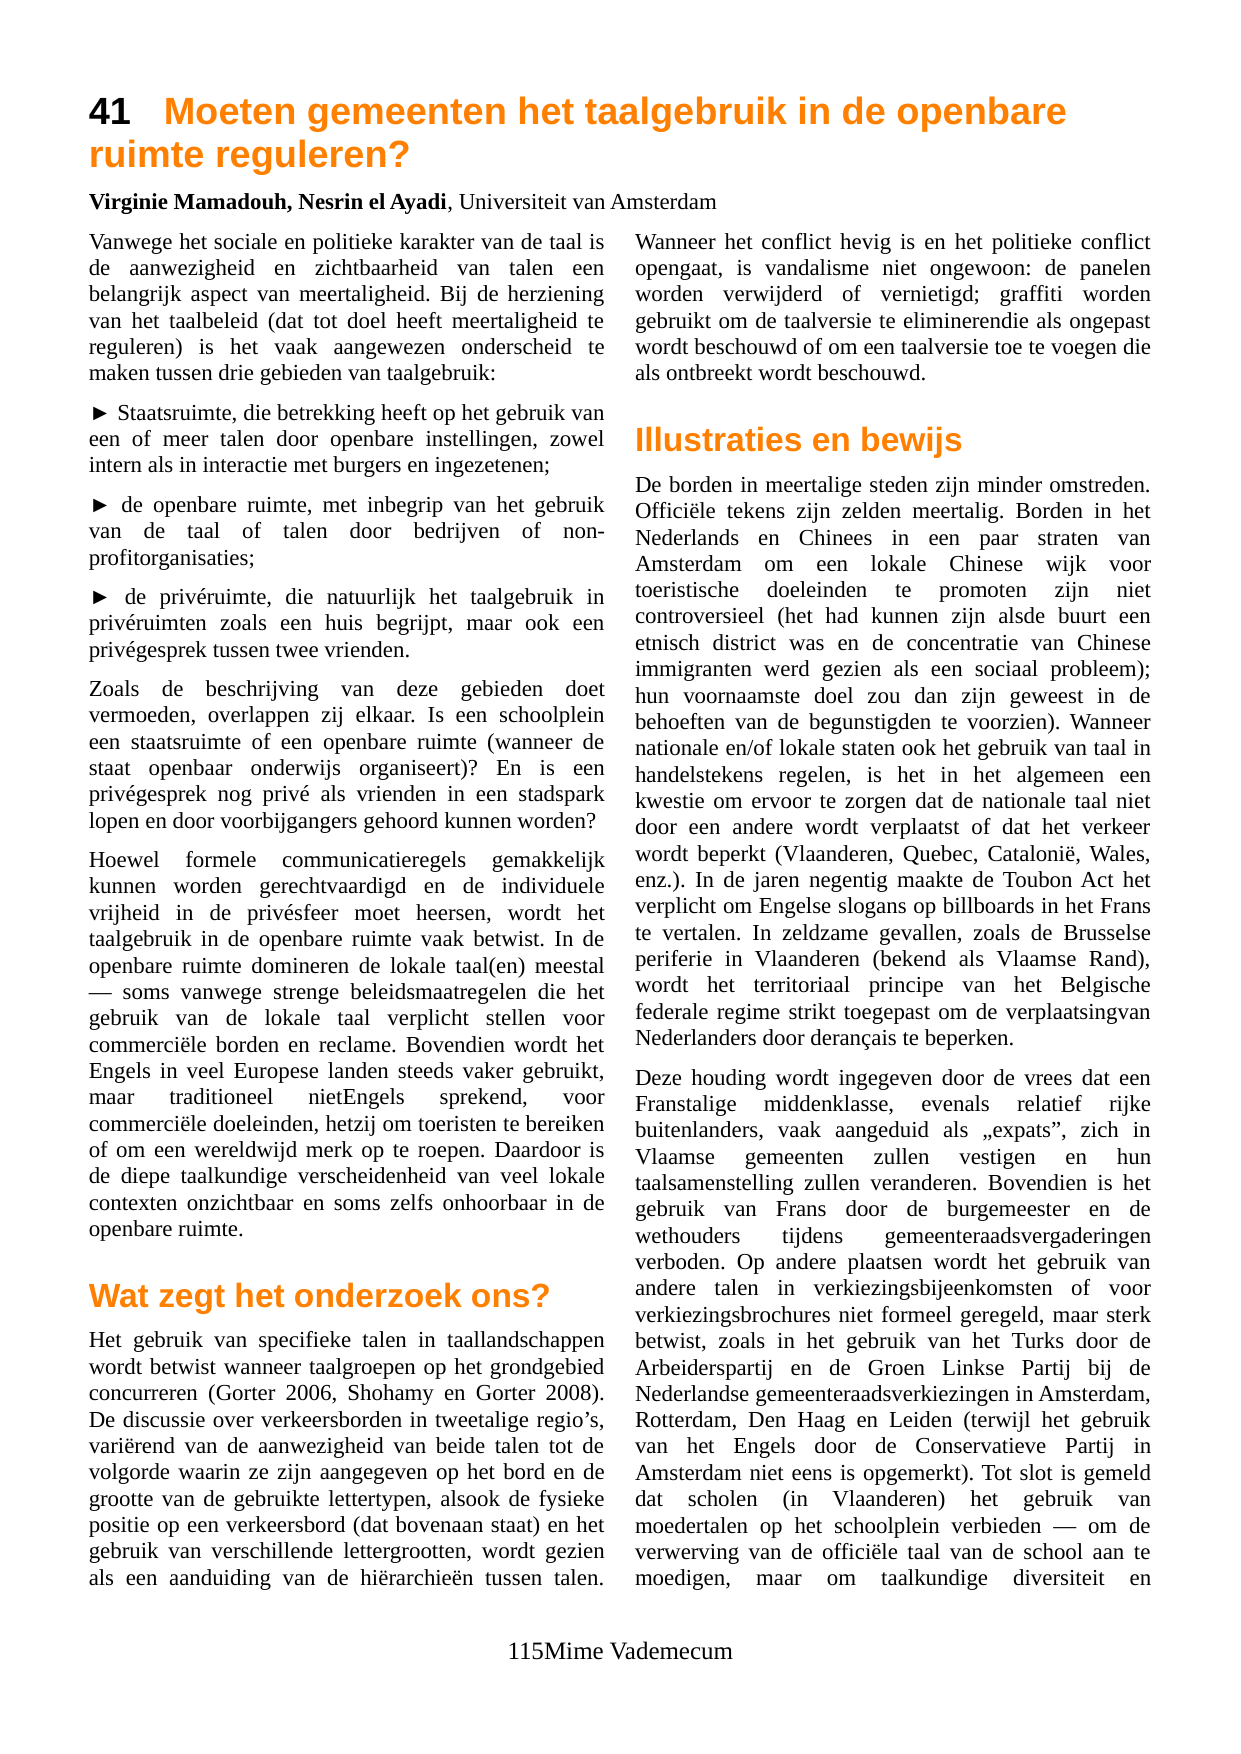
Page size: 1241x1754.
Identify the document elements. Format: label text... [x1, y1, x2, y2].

text Deze houding wordt ingegeven door de vrees dat een Franstalige middenklasse, evenals relatief rijke buitenlanders, vaak aangeduid als „expats”, zich in Vlaamse gemeenten zullen vestigen en hun taalsamenstelling zullen veranderen. Bovendien is het gebruik van Frans door de burgemeester en de wethouders tijdens gemeenteraadsvergaderingen verboden. Op andere plaatsen wordt het gebruik van andere talen in verkiezingsbijeenkomsten of voor verkiezingsbrochures niet formeel geregeld, maar sterk betwist, zoals in het gebruik van het Turks door de Arbeiderspartij en de Groen Linkse Partij bij de Nederlandse gemeenteraadsverkiezingen in Amsterdam, Rotterdam, Den Haag en Leiden (terwijl het gebruik van het Engels door de Conservatieve Partij in Amsterdam niet eens is opgemerkt). Tot slot is gemeld dat scholen (in Vlaanderen) het gebruik van moedertalen op het schoolplein verbieden — om de verwerving van de officiële taal van de school aan te moedigen, maar om taalkundige diversiteit en [635, 1064, 1152, 1591]
subtitle Wat zegt het onderzoek ons? [88, 1275, 605, 1314]
text Virginie Mamadouh, Nesrin el Ayadi, Universiteit van Amsterdam [88, 188, 1152, 215]
text Zoals de beschrijving van deze gebieden doet vermoeden, overlappen zij elkaar. Is een schoolplein een staatsruimte of een openbare ruimte (wanneer de staat openbaar onderwijs organiseert)? En is een privégesprek nog privé als vrienden in een stadspark lopen en door voorbijgangers gehoord kunnen worden? [88, 675, 605, 833]
text ► de privéruimte, die natuurlijk het taalgebruik in privéruimten zoals een huis begrijpt, maar ook een privégesprek tussen twee vrienden. [88, 583, 605, 662]
subtitle Moeten gemeenten het taalgebruik in de openbare ruimte reguleren? [88, 88, 1152, 176]
text De borden in meertalige steden zijn minder omstreden. Officiële tekens zijn zelden meertalig. Borden in het Nederlands en Chinees in een paar straten van Amsterdam om een lokale Chinese wijk voor toeristische doeleinden te promoten zijn niet controversieel (het had kunnen zijn alsde buurt een etnisch district was en de concentratie van Chinese immigranten werd gezien als een sociaal probleem); hun voornaamste doel zou dan zijn geweest in de behoeften van de begunstigden te voorzien). Wanneer nationale en/of lokale staten ook het gebruik van taal in handelstekens regelen, is het in het algemeen een kwestie om ervoor te zorgen dat de nationale taal niet door een andere wordt verplaatst of dat het verkeer wordt beperkt (Vlaanderen, Quebec, Catalonië, Wales, enz.). In de jaren negentig maakte de Toubon Act het verplicht om Engelse slogans op billboards in het Frans te vertalen. In zeldzame gevallen, zoals de Brusselse periferie in Vlaanderen (bekend als Vlaamse Rand), wordt het territoriaal principe van het Belgische federale regime strikt toegepast om de verplaatsingvan Nederlanders door derançais te beperken. [635, 471, 1152, 1051]
text Vanwege het sociale en politieke karakter van de taal is de aanwezigheid en zichtbaarheid van talen een belangrijk aspect van meertaligheid. Bij de herziening van het taalbeleid (dat tot doel heeft meertaligheid te reguleren) is het vaak aangewezen onderscheid te maken tussen drie gebieden van taalgebruik: [88, 228, 605, 386]
subtitle Illustraties en bewijs [635, 420, 1152, 458]
text Het gebruik van specifieke talen in taallandschappen wordt betwist wanneer taalgroepen op het grondgebied concurreren (Gorter 2006, Shohamy en Gorter 2008). De discussie over verkeersborden in tweetalige regio’s, variërend van de aanwezigheid van beide talen tot de volgorde waarin ze zijn aangegeven op het bord en de grootte van de gebruikte lettertypen, alsook de fysieke positie op een verkeersbord (dat bovenaan staat) en het gebruik van verschillende lettergrootten, wordt gezien als een aanduiding van de hiërarchieën tussen talen. [88, 1327, 605, 1590]
text Hoewel formele communicatieregels gemakkelijk kunnen worden gerechtvaardigd en de individuele vrijheid in de privésfeer moet heersen, wordt het taalgebruik in de openbare ruimte vaak betwist. In de openbare ruimte domineren de lokale taal(en) meestal — soms vanwege strenge beleidsmaatregelen die het gebruik van de lokale taal verplicht stellen voor commerciële borden en reclame. Bovendien wordt het Engels in veel Europese landen steeds vaker gebruikt, maar traditioneel nietEngels sprekend, voor commerciële doeleinden, hetzij om toeristen te bereiken of om een wereldwijd merk op te roepen. Daardoor is de diepe taalkundige verscheidenheid van veel lokale contexten onzichtbaar en soms zelfs onhoorbaar in de openbare ruimte. [88, 846, 605, 1242]
text ► de openbare ruimte, met inbegrip van het gebruik van de taal of talen door bedrijven of non-profitorganisaties; [88, 491, 605, 570]
text ► Staatsruimte, die betrekking heeft op het gebruik van een of meer talen door openbare instellingen, zowel intern als in interactie met burgers en ingezetenen; [88, 399, 605, 478]
text Wanneer het conflict hevig is en het politieke conflict opengaat, is vandalisme niet ongewoon: de panelen worden verwijderd of vernietigd; graffiti worden gebruikt om de taalversie te eliminerendie als ongepast wordt beschouwd of om een taalversie toe te voegen die als ontbreekt wordt beschouwd. [635, 228, 1152, 386]
